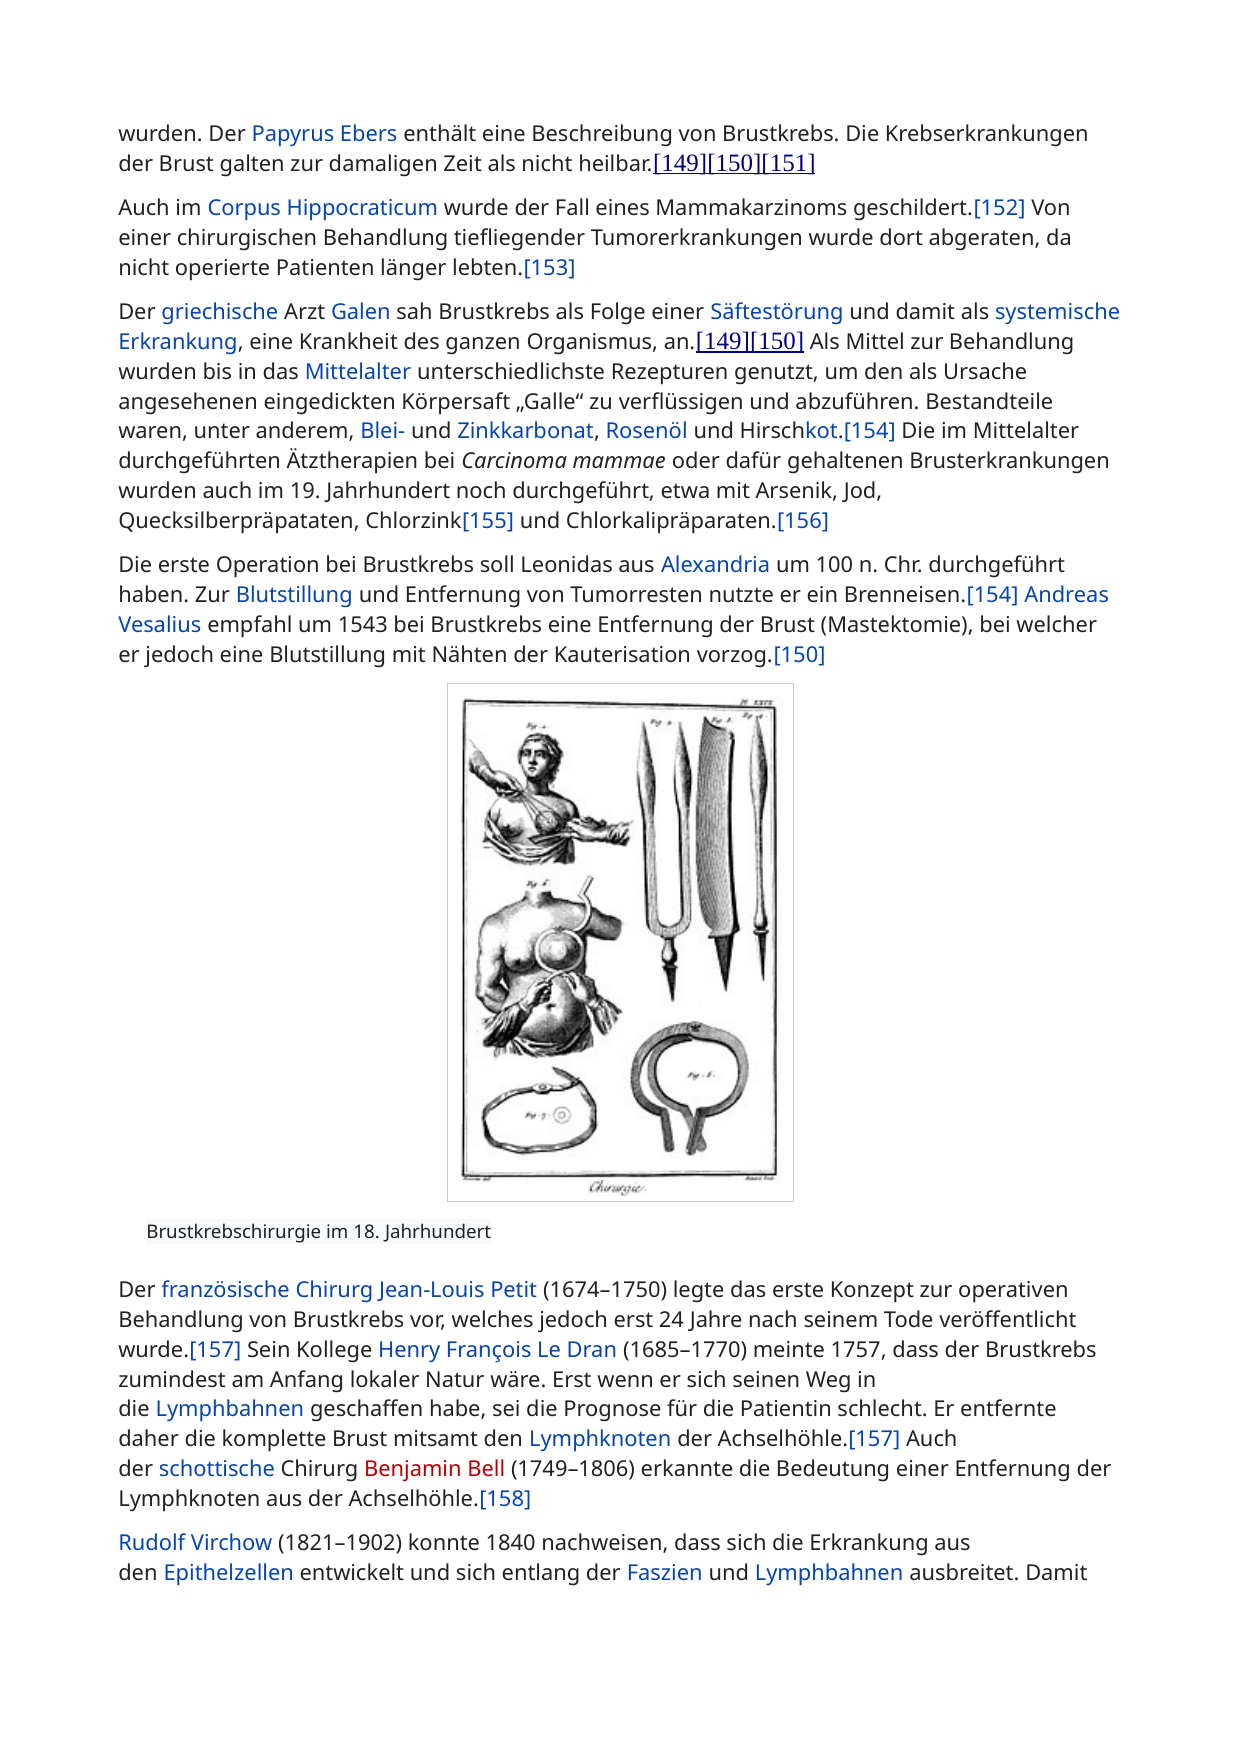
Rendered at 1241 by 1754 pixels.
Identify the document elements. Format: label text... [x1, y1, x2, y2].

text Auch im Corpus Hippocraticum wurde der Fall eines Mammakarzinoms geschildert.[152] Von einer chirurgischen Behandlung tiefliegender Tumorerkrankungen wurde dort abgeraten, da nicht operierte Patienten länger lebten.[153] [118, 192, 1122, 282]
picture [449, 686, 791, 1199]
text Der französische Chirurg Jean-Louis Petit (1674–1750) legte das erste Konzept zur operativen Behandlung von Brustkrebs vor, welches jedoch erst 24 Jahre nach seinem Tode veröffentlicht wurde.[157] Sein Kollege Henry François Le Dran (1685–1770) meinte 1757, dass der Brustkrebs zumindest am Anfang lokaler Natur wäre. Erst wenn er sich seinen Weg in die Lymphbahnen geschaffen habe, sei die Prognose für die Patientin schlecht. Er entfernte daher die komplette Brust mitsamt den Lymphknoten der Achselhöhle.[157] Auch der schottische Chirurg Benjamin Bell (1749–1806) erkannte die Bedeutung einer Entfernung der Lymphknoten aus der Achselhöhle.[158] [118, 1274, 1122, 1513]
text Rudolf Virchow (1821–1902) konnte 1840 nachweisen, dass sich die Erkrankung aus den Epithelzellen entwickelt und sich entlang der Faszien und Lymphbahnen ausbreitet. Damit [118, 1527, 1122, 1587]
text wurden. Der Papyrus Ebers enthält eine Beschreibung von Brustkrebs. Die Krebserkrankungen der Brust galten zur damaligen Zeit als nicht heilbar.[149][150][151] [118, 118, 1122, 178]
text Brustkrebschirurgie im 18. Jahrhundert [123, 1219, 1122, 1244]
text Die erste Operation bei Brustkrebs soll Leonidas aus Alexandria um 100 n. Chr. durchgeführt haben. Zur Blutstillung und Entfernung von Tumorresten nutzte er ein Brenneisen.[154] Andreas Vesalius empfahl um 1543 bei Brustkrebs eine Entfernung der Brust (Mastektomie), bei welcher er jedoch eine Blutstillung mit Nähten der Kauterisation vorzog.[150] [118, 549, 1122, 668]
text Der griechische Arzt Galen sah Brustkrebs als Folge einer Säftestörung und damit als systemische Erkrankung, eine Krankheit des ganzen Organismus, an.[149][150] Als Mittel zur Behandlung wurden bis in das Mittelalter unterschiedlichste Rezepturen genutzt, um den als Ursache angesehenen eingedickten Körpersaft „Galle“ zu verflüssigen und abzuführen. Bestandteile waren, unter anderem, Blei- und Zinkkarbonat, Rosenöl und Hirschkot.[154] Die im Mittelalter durchgeführten Ätztherapien bei Carcinoma mammae oder dafür gehaltenen Brusterkrankungen wurden auch im 19. Jahrhundert noch durchgeführt, etwa mit Arsenik, Jod, Quecksilberpräpataten, Chlorzink[155] und Chlorkalipräparaten.[156] [118, 296, 1122, 534]
